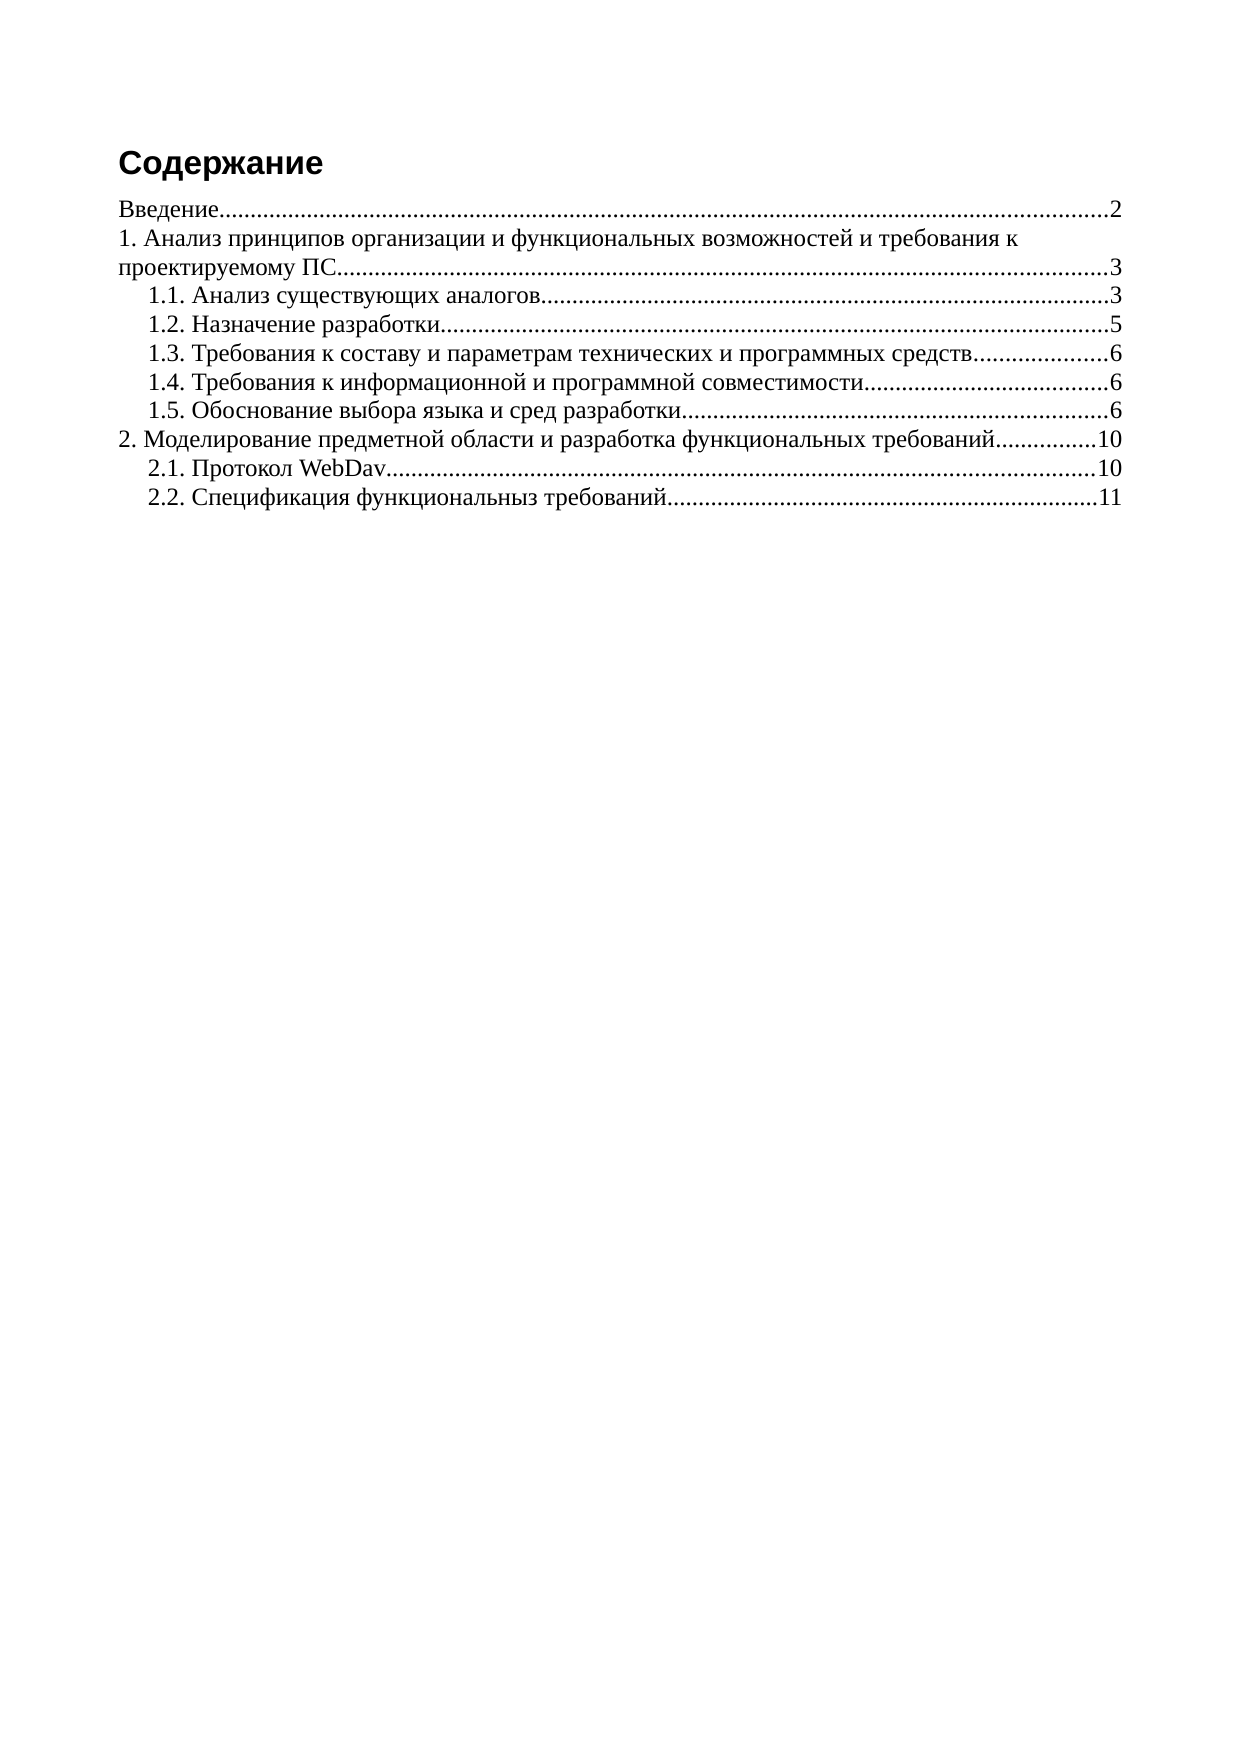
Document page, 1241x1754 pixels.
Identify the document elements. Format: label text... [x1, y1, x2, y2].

text 2. Моделирование предметной области и разработка функциональных требований 10 [118, 424, 1122, 453]
text 1.2. Назначение разработки 5 [148, 309, 1122, 338]
text 1.4. Требования к информационной и программной совместимости 6 [148, 367, 1122, 395]
text 1.3. Требования к составу и параметрам технических и программных средств 6 [148, 338, 1122, 367]
text 1.1. Анализ существующих аналогов 3 [148, 280, 1122, 309]
text Введение 2 [118, 194, 1122, 223]
text 2.1. Протокол WebDav 10 [148, 453, 1122, 482]
text 2.2. Спецификация функциональныз требований 11 [148, 482, 1122, 510]
text 1. Анализ принципов организации и функциональных возможностей и требования к проектируемому ПС 3 [118, 223, 1122, 280]
subtitle Содержание [118, 143, 1122, 182]
text 1.5. Обоснование выбора языка и сред разработки 6 [148, 395, 1122, 424]
